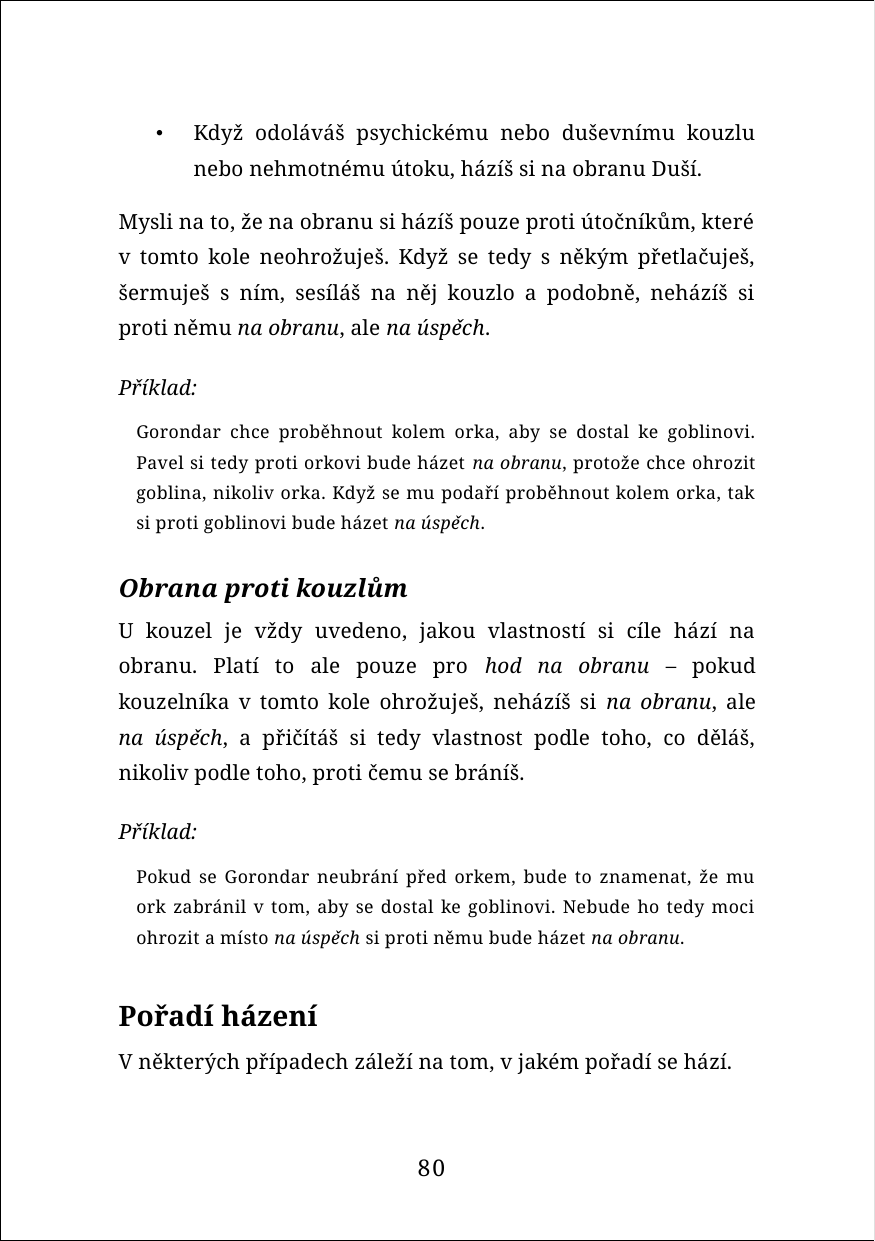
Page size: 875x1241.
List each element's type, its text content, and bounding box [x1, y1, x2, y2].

text Gorondar chce proběhnout kolem orka, aby se dostal ke goblinovi. Pavel si tedy proti orkovi bude házet na obranu, protože chce ohrozit goblina, nikoliv orka. Když se mu podaří proběhnout kolem orka, tak si proti goblinovi bude házet na úspěch. [136, 420, 756, 535]
list Když odoláváš psychickému nebo duševnímu kouzlu nebo nehmotnému útoku, házíš si na obranu Duší. [156, 118, 756, 182]
subtitle Obrana proti kouzlům [118, 570, 756, 604]
text Mysli na to, že na obranu si házíš pouze proti útočníkům, které v tomto kole neohrožuješ. Když se tedy s někým přetlačuješ, šermuješ s ním, sesíláš na něj kouzlo a podobně, neházíš si proti němu na obranu, ale na úspěch. [118, 207, 756, 342]
text Příklad: [118, 817, 756, 846]
subtitle Pořadí házení [118, 997, 756, 1035]
text U kouzel je vždy uvedeno, jakou vlastností si cíle hází na obranu. Platí to ale pouze pro hod na obranu – pokud kouzelníka v tomto kole ohrožuješ, neházíš si na obranu, ale na úspěch, a přičítáš si tedy vlastnost podle toho, co děláš, nikoliv podle toho, proti čemu se bráníš. [118, 616, 756, 787]
text Pokud se Gorondar neubrání před orkem, bude to znamenat, že mu ork zabránil v tom, aby se dostal ke goblinovi. Nebude ho tedy moci ohrozit a místo na úspěch si proti němu bude házet na obranu. [136, 865, 756, 949]
text Příklad: [118, 373, 756, 401]
text V některých případech záleží na tom, v jakém pořadí se hází. [118, 1047, 756, 1075]
